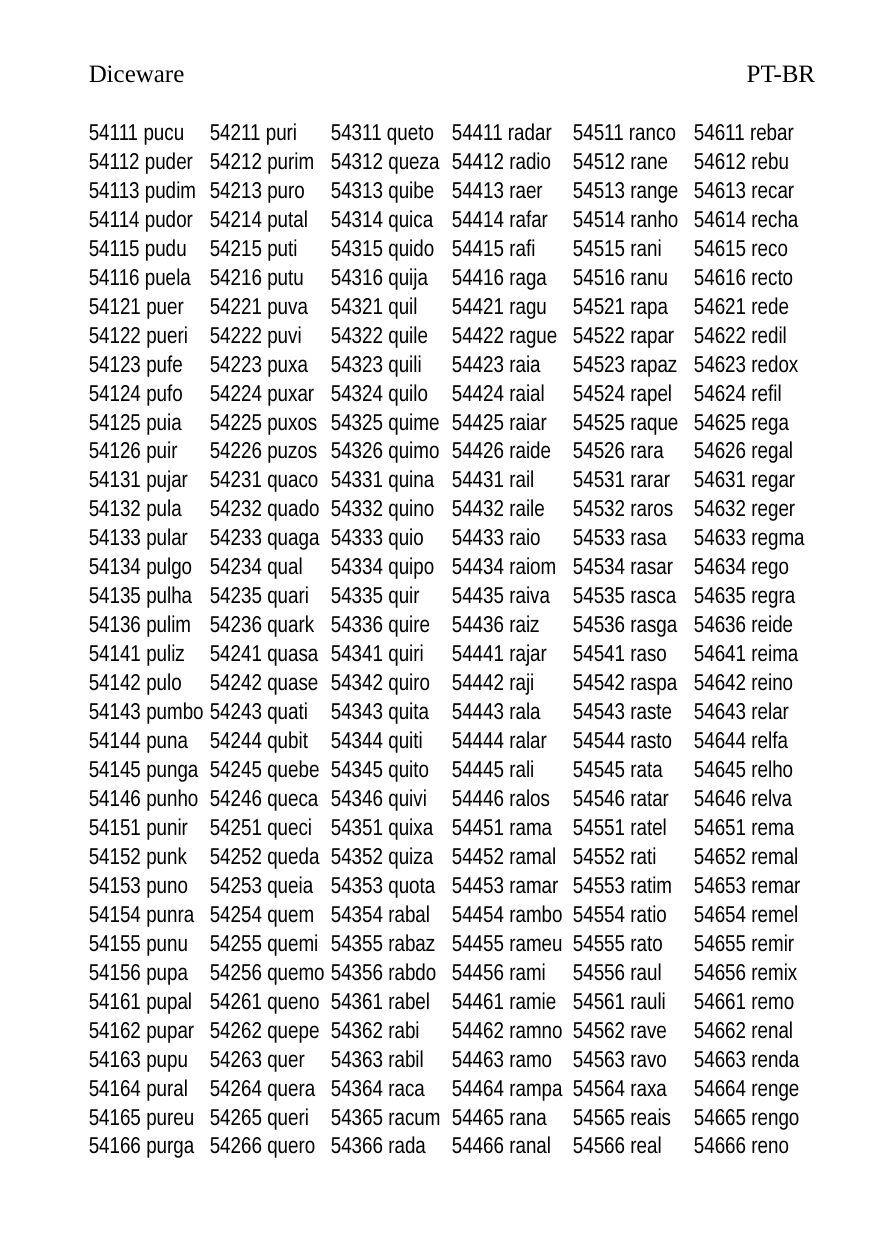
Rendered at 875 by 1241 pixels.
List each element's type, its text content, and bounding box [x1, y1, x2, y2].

text 54461 ramie [452, 986, 573, 1015]
text 54545 rata [573, 754, 694, 783]
text 54112 puder [88, 146, 209, 175]
text 54326 quimo [331, 436, 452, 465]
text 54331 quina [331, 465, 452, 494]
text 54562 rave [573, 1015, 694, 1044]
text 54424 raial [452, 378, 573, 407]
text 54332 quino [331, 494, 452, 523]
text 54543 raste [573, 696, 694, 725]
text 54412 radio [452, 146, 573, 175]
text 54364 raca [331, 1073, 452, 1102]
text 54254 quem [209, 899, 331, 928]
text 54122 pueri [88, 320, 209, 349]
text 54526 rara [573, 436, 694, 465]
text 54114 pudor [88, 204, 209, 233]
text 54414 rafar [452, 204, 573, 233]
text 54262 quepe [209, 1015, 331, 1044]
text 54316 quija [331, 262, 452, 291]
text 54612 rebu [694, 146, 815, 175]
text 54232 quado [209, 494, 331, 523]
text 54665 rengo [694, 1102, 815, 1131]
text 54231 quaco [209, 465, 331, 494]
text 54222 puvi [209, 320, 331, 349]
text 54631 regar [694, 465, 815, 494]
text 54134 pulgo [88, 552, 209, 581]
text 54634 rego [694, 552, 815, 581]
text 54621 rede [694, 291, 815, 320]
text 54641 reima [694, 638, 815, 667]
text 54125 puia [88, 407, 209, 436]
text 54126 puir [88, 436, 209, 465]
text 54544 rasto [573, 725, 694, 754]
text 54246 queca [209, 783, 331, 812]
text 54454 rambo [452, 899, 573, 928]
text 54663 renda [694, 1044, 815, 1073]
text 54466 ranal [452, 1131, 573, 1160]
text 54251 queci [209, 812, 331, 841]
text 54443 rala [452, 696, 573, 725]
text 54515 rani [573, 233, 694, 262]
text 54235 quari [209, 581, 331, 609]
text 54152 punk [88, 841, 209, 870]
text 54164 pural [88, 1073, 209, 1102]
text 54135 pulha [88, 581, 209, 609]
text 54613 recar [694, 175, 815, 204]
text 54642 reino [694, 667, 815, 696]
text 54525 raque [573, 407, 694, 436]
text 54442 raji [452, 667, 573, 696]
text 54645 relho [694, 754, 815, 783]
text 54664 renge [694, 1073, 815, 1102]
text 54521 rapa [573, 291, 694, 320]
text 54335 quir [331, 581, 452, 609]
text 54245 quebe [209, 754, 331, 783]
text 54435 raiva [452, 581, 573, 609]
text 54433 raio [452, 523, 573, 552]
text 54552 rati [573, 841, 694, 870]
text 54564 raxa [573, 1073, 694, 1102]
text 54314 quica [331, 204, 452, 233]
text 54534 rasar [573, 552, 694, 581]
text 54333 quio [331, 523, 452, 552]
text 54234 qual [209, 552, 331, 581]
text 54445 rali [452, 754, 573, 783]
text 54266 quero [209, 1131, 331, 1160]
text 54434 raiom [452, 552, 573, 581]
text 54656 remix [694, 957, 815, 986]
text 54535 rasca [573, 581, 694, 609]
text 54456 rami [452, 957, 573, 986]
text 54643 relar [694, 696, 815, 725]
text 54523 rapaz [573, 349, 694, 378]
text 54632 reger [694, 494, 815, 523]
text 54361 rabel [331, 986, 452, 1015]
text 54416 raga [452, 262, 573, 291]
text 54541 raso [573, 638, 694, 667]
text 54133 pular [88, 523, 209, 552]
text 54336 quire [331, 609, 452, 638]
text 54635 regra [694, 581, 815, 609]
text 54422 rague [452, 320, 573, 349]
text 54243 quati [209, 696, 331, 725]
text 54341 quiri [331, 638, 452, 667]
text 54213 puro [209, 175, 331, 204]
text 54522 rapar [573, 320, 694, 349]
text 54566 real [573, 1131, 694, 1160]
text 54215 puti [209, 233, 331, 262]
text 54415 rafi [452, 233, 573, 262]
text 54542 raspa [573, 667, 694, 696]
text 54636 reide [694, 609, 815, 638]
text 54212 purim [209, 146, 331, 175]
text 54655 remir [694, 928, 815, 957]
text 54654 remel [694, 899, 815, 928]
text 54365 racum [331, 1102, 452, 1131]
text 54553 ratim [573, 870, 694, 899]
text 54421 ragu [452, 291, 573, 320]
text 54312 queza [331, 146, 452, 175]
text 54436 raiz [452, 609, 573, 638]
text 54124 pufo [88, 378, 209, 407]
text 54453 ramar [452, 870, 573, 899]
text 54145 punga [88, 754, 209, 783]
text 54255 quemi [209, 928, 331, 957]
text 54516 ranu [573, 262, 694, 291]
text 54144 puna [88, 725, 209, 754]
text 54225 puxos [209, 407, 331, 436]
text 54132 pula [88, 494, 209, 523]
text 54224 puxar [209, 378, 331, 407]
text 54143 pumbo [88, 696, 209, 725]
text 54264 quera [209, 1073, 331, 1102]
text 54123 pufe [88, 349, 209, 378]
text 54113 pudim [88, 175, 209, 204]
text 54346 quivi [331, 783, 452, 812]
text 54462 ramno [452, 1015, 573, 1044]
text 54432 raile [452, 494, 573, 523]
text 54131 pujar [88, 465, 209, 494]
text 54163 pupu [88, 1044, 209, 1073]
text 54652 remal [694, 841, 815, 870]
text 54342 quiro [331, 667, 452, 696]
text 54161 pupal [88, 986, 209, 1015]
text 54565 reais [573, 1102, 694, 1131]
text 54115 pudu [88, 233, 209, 262]
text 54625 rega [694, 407, 815, 436]
text 54322 quile [331, 320, 452, 349]
text 54162 pupar [88, 1015, 209, 1044]
text 54355 rabaz [331, 928, 452, 957]
text 54455 rameu [452, 928, 573, 957]
text 54226 puzos [209, 436, 331, 465]
text 54661 remo [694, 986, 815, 1015]
text 54153 puno [88, 870, 209, 899]
text 54166 purga [88, 1131, 209, 1160]
text 54465 rana [452, 1102, 573, 1131]
text 54644 relfa [694, 725, 815, 754]
text 54511 ranco [573, 117, 694, 146]
text 54651 rema [694, 812, 815, 841]
text 54536 rasga [573, 609, 694, 638]
text 54431 rail [452, 465, 573, 494]
text 54362 rabi [331, 1015, 452, 1044]
text 54524 rapel [573, 378, 694, 407]
text 54265 queri [209, 1102, 331, 1131]
text 54413 raer [452, 175, 573, 204]
text 54242 quase [209, 667, 331, 696]
text 54223 puxa [209, 349, 331, 378]
text 54626 regal [694, 436, 815, 465]
text 54633 regma [694, 523, 815, 552]
text 54426 raide [452, 436, 573, 465]
text 54221 puva [209, 291, 331, 320]
text 54452 ramal [452, 841, 573, 870]
text 54546 ratar [573, 783, 694, 812]
text 54241 quasa [209, 638, 331, 667]
text 54662 renal [694, 1015, 815, 1044]
text 54551 ratel [573, 812, 694, 841]
text 54345 quito [331, 754, 452, 783]
text 54315 quido [331, 233, 452, 262]
text 54136 pulim [88, 609, 209, 638]
text 54146 punho [88, 783, 209, 812]
text 54653 remar [694, 870, 815, 899]
text 54313 quibe [331, 175, 452, 204]
text 54622 redil [694, 320, 815, 349]
text 54463 ramo [452, 1044, 573, 1073]
text 54323 quili [331, 349, 452, 378]
text 54344 quiti [331, 725, 452, 754]
text 54366 rada [331, 1131, 452, 1160]
text 54464 rampa [452, 1073, 573, 1102]
text 54111 pucu [88, 117, 209, 146]
text 54532 raros [573, 494, 694, 523]
text 54354 rabal [331, 899, 452, 928]
text 54611 rebar [694, 117, 815, 146]
text 54253 queia [209, 870, 331, 899]
text 54363 rabil [331, 1044, 452, 1073]
text 54441 rajar [452, 638, 573, 667]
text 54423 raia [452, 349, 573, 378]
text 54356 rabdo [331, 957, 452, 986]
text 54614 recha [694, 204, 815, 233]
text 54352 quiza [331, 841, 452, 870]
text 54263 quer [209, 1044, 331, 1073]
text 54411 radar [452, 117, 573, 146]
text 54512 rane [573, 146, 694, 175]
text 54321 quil [331, 291, 452, 320]
text 54154 punra [88, 899, 209, 928]
text 54646 relva [694, 783, 815, 812]
text 54141 puliz [88, 638, 209, 667]
text 54244 qubit [209, 725, 331, 754]
text 54334 quipo [331, 552, 452, 581]
text 54233 quaga [209, 523, 331, 552]
text 54666 reno [694, 1131, 815, 1160]
text 54155 punu [88, 928, 209, 957]
text 54615 reco [694, 233, 815, 262]
text 54311 queto [331, 117, 452, 146]
text 54514 ranho [573, 204, 694, 233]
text 54623 redox [694, 349, 815, 378]
text 54531 rarar [573, 465, 694, 494]
text 54554 ratio [573, 899, 694, 928]
text 54556 raul [573, 957, 694, 986]
text 54616 recto [694, 262, 815, 291]
text 54451 rama [452, 812, 573, 841]
text 54156 pupa [88, 957, 209, 986]
text 54513 range [573, 175, 694, 204]
text 54555 rato [573, 928, 694, 957]
text 54444 ralar [452, 725, 573, 754]
text 54343 quita [331, 696, 452, 725]
text 54252 queda [209, 841, 331, 870]
text 54121 puer [88, 291, 209, 320]
text 54211 puri [209, 117, 331, 146]
text 54324 quilo [331, 378, 452, 407]
text 54142 pulo [88, 667, 209, 696]
text 54425 raiar [452, 407, 573, 436]
text 54561 rauli [573, 986, 694, 1015]
text 54353 quota [331, 870, 452, 899]
text 54351 quixa [331, 812, 452, 841]
text 54533 rasa [573, 523, 694, 552]
text 54165 pureu [88, 1102, 209, 1131]
text 54446 ralos [452, 783, 573, 812]
text 54624 refil [694, 378, 815, 407]
text 54261 queno [209, 986, 331, 1015]
text 54236 quark [209, 609, 331, 638]
text 54214 putal [209, 204, 331, 233]
text 54256 quemo [209, 957, 331, 986]
text 54325 quime [331, 407, 452, 436]
text 54563 ravo [573, 1044, 694, 1073]
text 54216 putu [209, 262, 331, 291]
text 54151 punir [88, 812, 209, 841]
text 54116 puela [88, 262, 209, 291]
